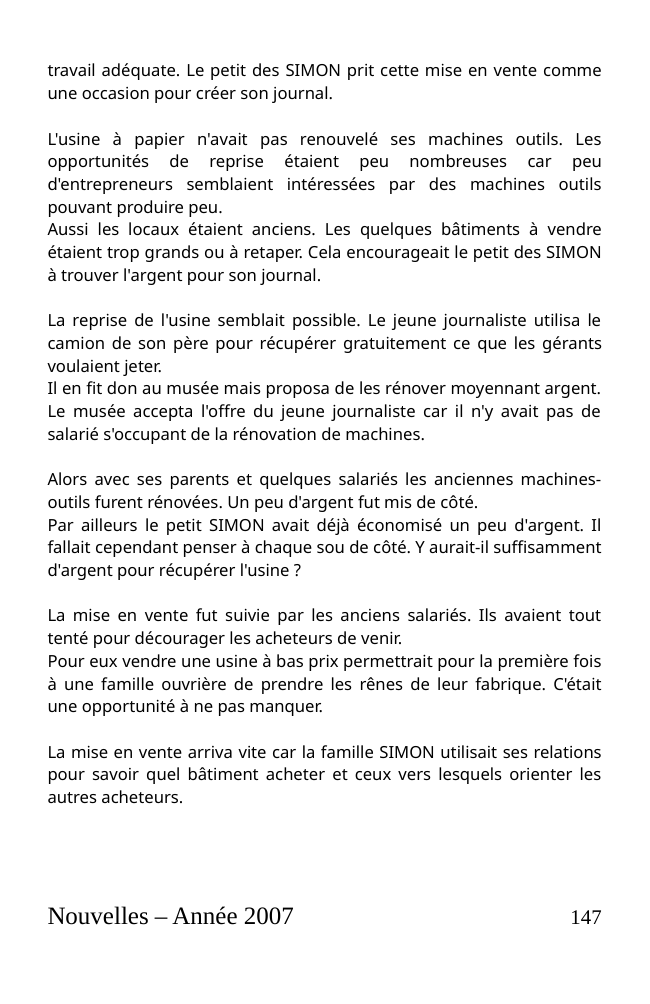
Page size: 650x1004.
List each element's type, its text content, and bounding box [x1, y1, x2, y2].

text Par ailleurs le petit SIMON avait déjà économisé un peu d'argent. Il fallait cependant penser à chaque sou de côté. Y aurait-il suffisamment d'argent pour récupérer l'usine ? [47, 513, 602, 581]
text Aussi les locaux étaient anciens. Les quelques bâtiments à vendre étaient trop grands ou à retaper. Cela encourageait le petit des SIMON à trouver l'argent pour son journal. [47, 218, 602, 286]
text travail adéquate. Le petit des SIMON prit cette mise en vente comme une occasion pour créer son journal. [47, 59, 602, 104]
text Pour eux vendre une usine à bas prix permettrait pour la première fois à une famille ouvrière de prendre les rênes de leur fabrique. C'était une opportunité à ne pas manquer. [47, 649, 602, 718]
text La mise en vente fut suivie par les anciens salariés. Ils avaient tout tenté pour décourager les acheteurs de venir. [47, 604, 602, 649]
text Il en fit don au musée mais proposa de les rénover moyennant argent. Le musée accepta l'offre du jeune journaliste car il n'y avait pas de salarié s'occupant de la rénovation de machines. [47, 377, 602, 445]
text La reprise de l'usine semblait possible. Le jeune journaliste utilisa le camion de son père pour récupérer gratuitement ce que les gérants voulaient jeter. [47, 309, 602, 377]
text L'usine à papier n'avait pas renouvelé ses machines outils. Les opportunités de reprise étaient peu nombreuses car peu d'entrepreneurs semblaient intéressées par des machines outils pouvant produire peu. [47, 127, 602, 218]
text La mise en vente arriva vite car la famille SIMON utilisait ses relations pour savoir quel bâtiment acheter et ceux vers lesquels orienter les autres acheteurs. [47, 740, 602, 808]
text Alors avec ses parents et quelques salariés les anciennes machines-outils furent rénovées. Un peu d'argent fut mis de côté. [47, 468, 602, 513]
